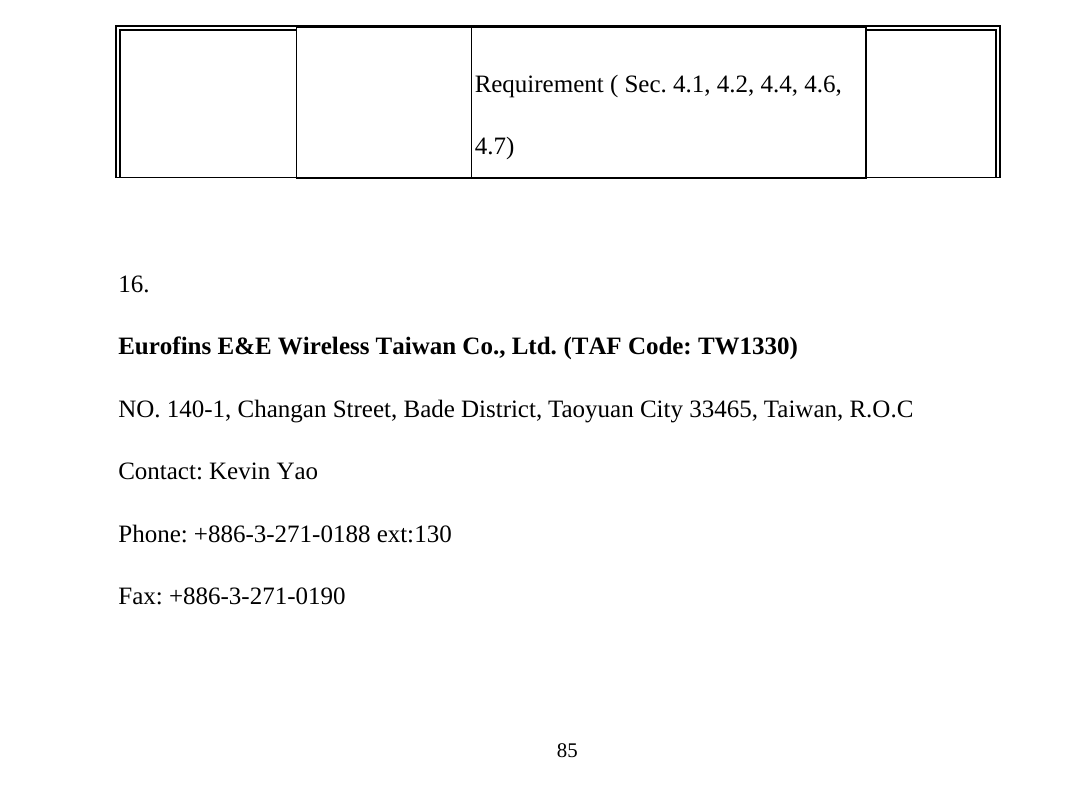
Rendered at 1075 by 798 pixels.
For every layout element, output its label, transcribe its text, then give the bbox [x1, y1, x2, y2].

table_cell [297, 28, 471, 177]
table_cell [121, 31, 296, 177]
text NO. 140-1, Changan Street, Bade District, Taoyuan City 33465, Taiwan, R.O.C [118, 366, 1016, 429]
table_cell Requirement ( Sec. 4.1, 4.2, 4.4, 4.6, 4.7) [472, 28, 865, 177]
text 16. [118, 241, 1016, 304]
text Eurofins E&E Wireless Taiwan Co., Ltd. (TAF Code: TW1330) [118, 304, 1016, 366]
text Contact: Kevin Yao Phone: +886-3-271-0188 ext:130 Fax: +886-3-271-0190 [118, 429, 1016, 616]
table_cell [867, 31, 995, 177]
